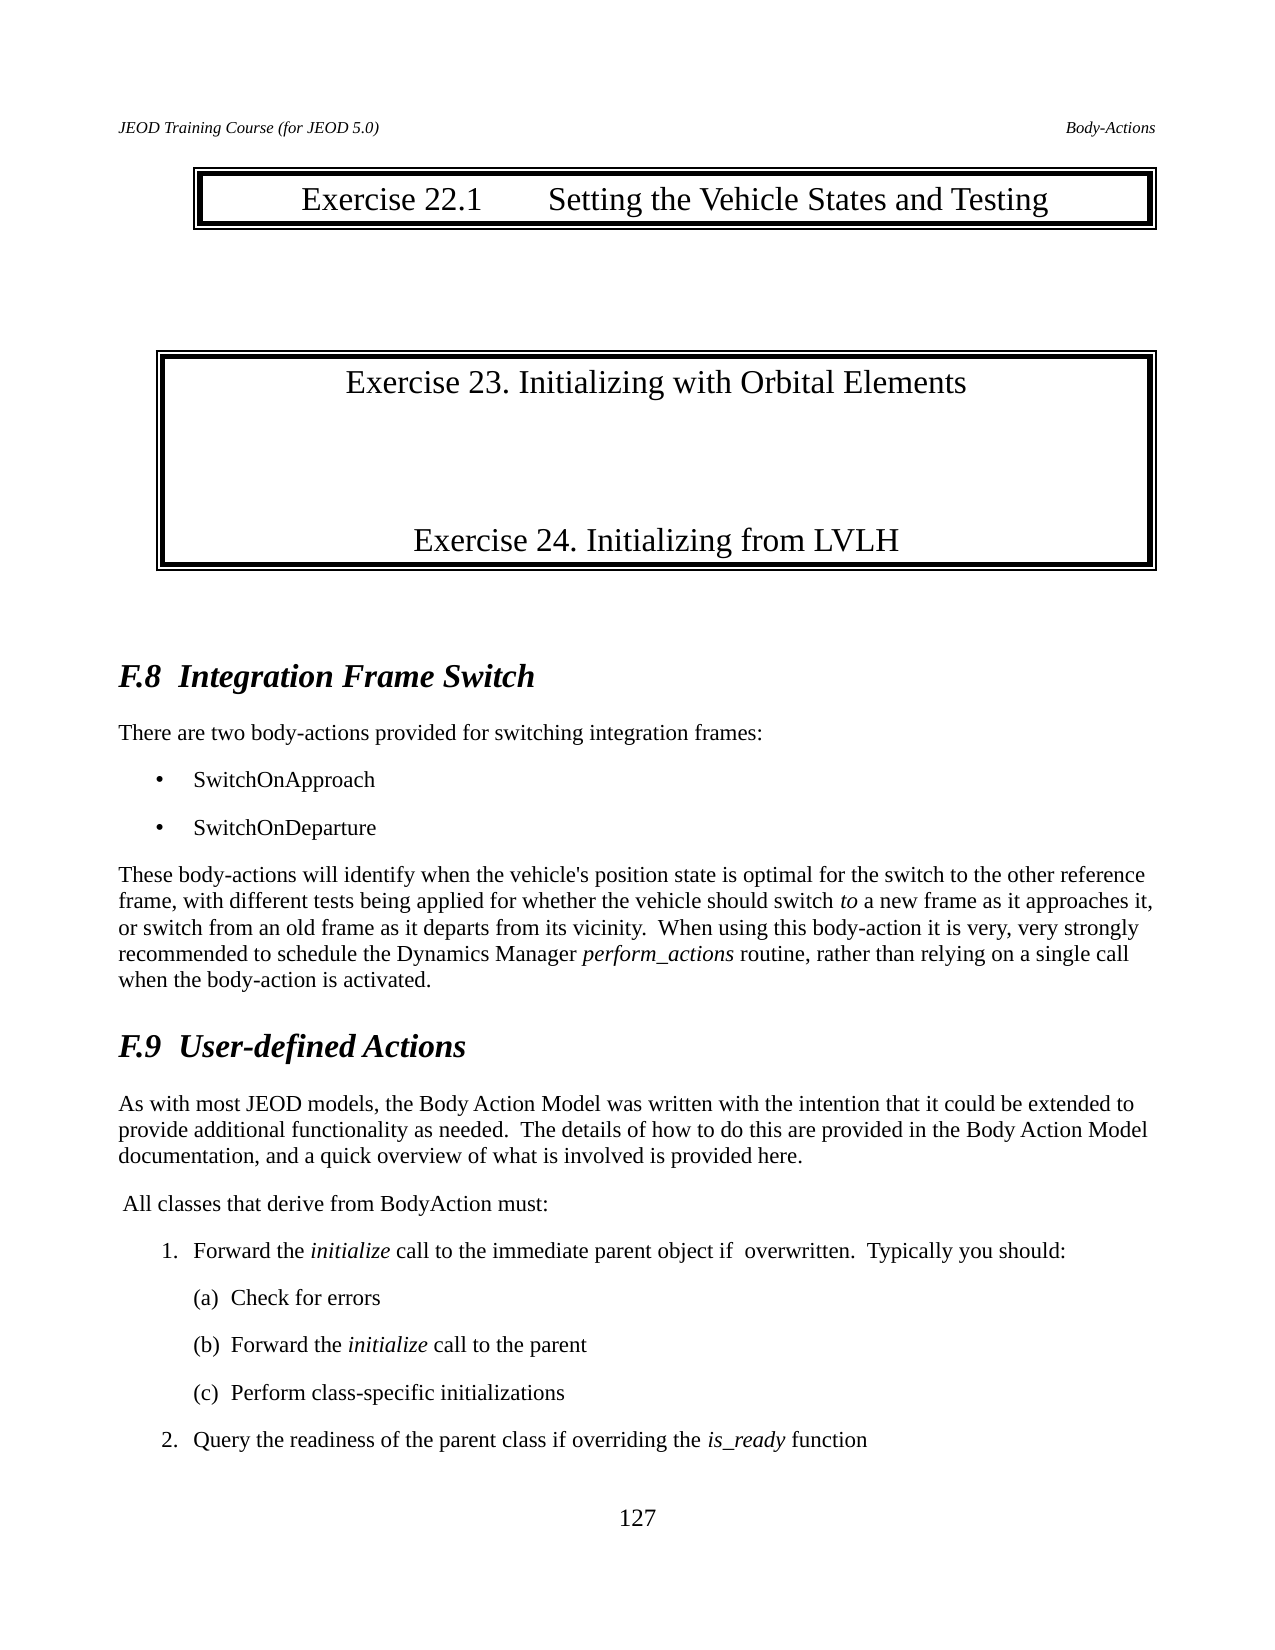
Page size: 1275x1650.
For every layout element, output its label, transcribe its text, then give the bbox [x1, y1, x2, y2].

list Perform class-specific initializations [193, 1379, 1157, 1405]
text As with most JEOD models, the Body Action Model was written with the intention that it could be extended to provide additional functionality as needed. The details of how to do this are provided in the Body Action Model documentation, and a quick overview of what is involved is provided here. [118, 1089, 1157, 1169]
list Initializing from LVLH [165, 508, 1147, 562]
list Check for errors [193, 1284, 1157, 1311]
text These body-actions will identify when the vehicle's position state is optimal for the switch to the other reference frame, with different tests being applied for whether the vehicle should switch to a new frame as it approaches it, or switch from an old frame as it departs from its vicinity. When using this body-action it is very, very strongly recommended to schedule the Dynamics Manager perform_actions routine, rather than relying on a single call when the body-action is activated. [118, 861, 1157, 993]
list Initializing with Orbital Elements [165, 359, 1147, 401]
list Forward the initialize call to the immediate parent object if overwritten. Typically you should: [156, 1237, 1157, 1263]
list Query the readiness of the parent class if overriding the is_ready function [156, 1426, 1157, 1452]
list Forward the initialize call to the parent [193, 1331, 1157, 1358]
text All classes that derive from BodyAction must: [118, 1189, 1157, 1216]
list SwitchOnDeparture [156, 814, 1157, 840]
subtitle User-defined Actions [118, 1027, 1157, 1065]
text There are two body-actions provided for switching integration frames: [118, 719, 1157, 746]
list SwitchOnApproach [156, 766, 1157, 793]
subtitle Integration Frame Switch [118, 656, 1157, 695]
